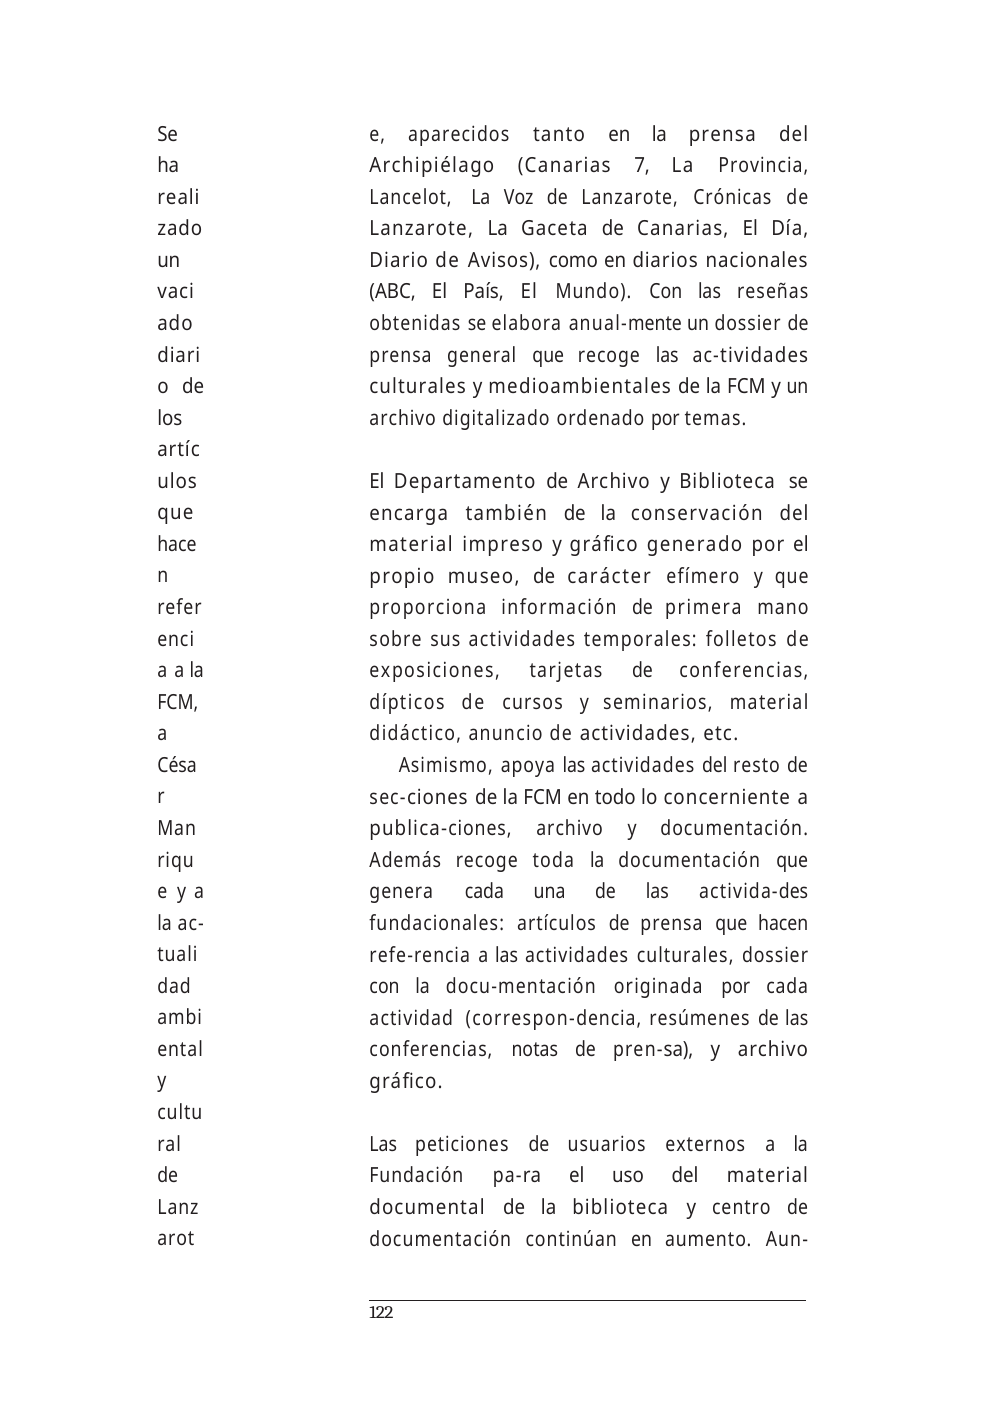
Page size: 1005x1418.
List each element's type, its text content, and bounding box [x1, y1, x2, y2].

text Las peticiones de usuarios externos a la Fundación pa-ra el uso del material documental de la biblioteca y centro de documentación continúan en aumento. Aun- [369, 1129, 808, 1252]
text Se ha realizado un vaciado diario de los artículos que hacen referencia a la FCM, a César Manrique y a la ac-tualidad ambiental y cultural de Lanzarot [157, 119, 204, 1252]
text El Departamento de Archivo y Biblioteca se encarga también de la conservación del material impreso y gráfico generado por el propio museo, de carácter efímero y que proporciona información de primera mano sobre sus actividades temporales: folletos de exposiciones, tarjetas de conferencias, dípticos de cursos y seminarios, material didáctico, anuncio de actividades, etc. [369, 466, 808, 747]
text e, aparecidos tanto en la prensa del Archipiélago (Canarias 7, La Provincia, Lancelot, La Voz de Lanzarote, Crónicas de Lanzarote, La Gaceta de Canarias, El Día, Diario de Avisos), como en diarios nacionales (ABC, El País, El Mundo). Con las reseñas obtenidas se elabora anual-mente un dossier de prensa general que recoge las ac-tividades culturales y medioambientales de la FCM y un archivo digitalizado ordenado por temas. [369, 119, 808, 431]
text Asimismo, apoya las actividades del resto de sec-ciones de la FCM en todo lo concerniente a publica-ciones, archivo y documentación. Además recoge toda la documentación que genera cada una de las activida-des fundacionales: artículos de prensa que hacen refe-rencia a las actividades culturales, dossier con la docu-mentación originada por cada actividad (correspon-dencia, resúmenes de las conferencias, notas de pren-sa), y archivo gráfico. [369, 750, 808, 1094]
